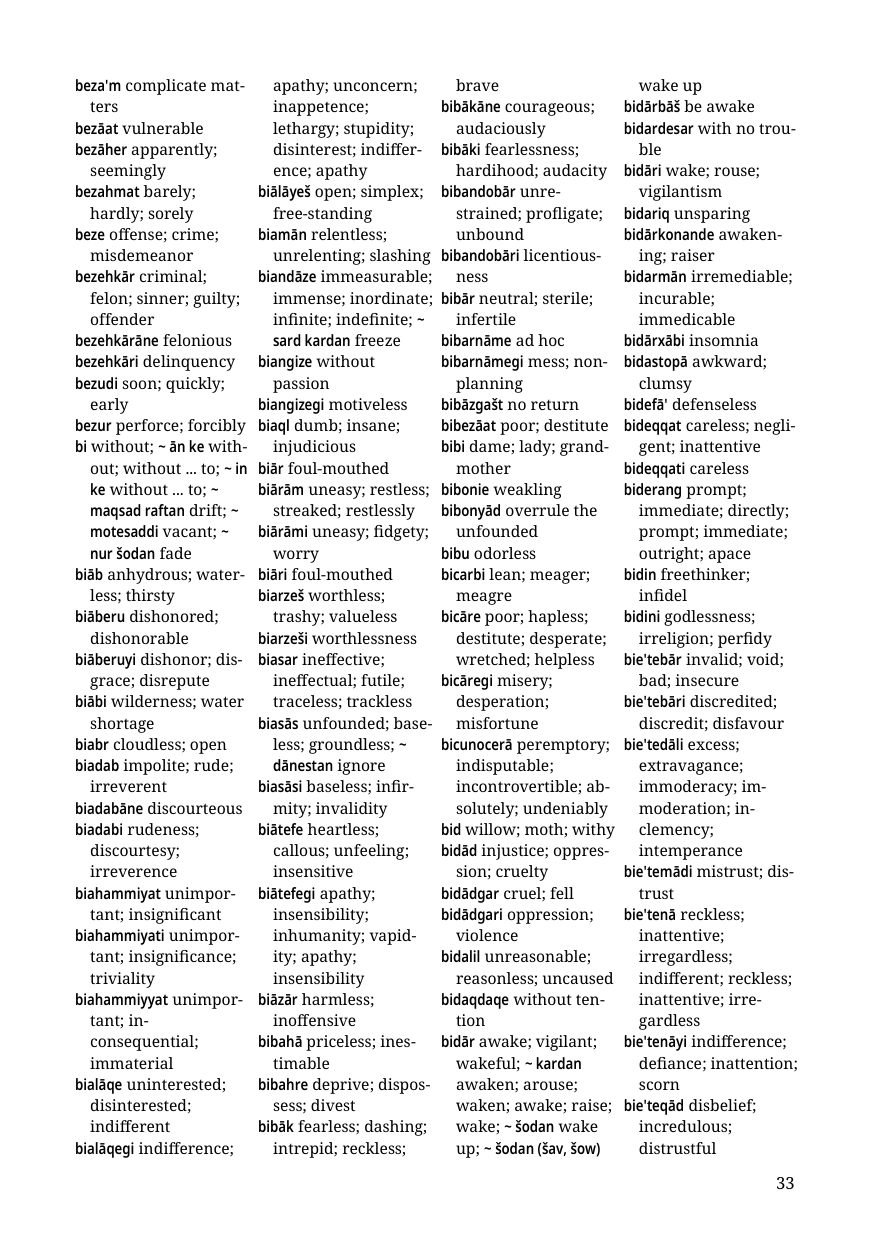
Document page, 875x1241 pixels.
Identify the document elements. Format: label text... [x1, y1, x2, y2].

text bi without; ~ ān ke with­out; without ... to; ~ in ke without ... to; ~ maqsad raftan drift; ~ motesaddi vacant; ~ nur šodan fade [75, 436, 250, 564]
text biangizegi motiveless [258, 394, 433, 415]
text bezehkār criminal; felon; sin­ner; guilty; of­fender [75, 266, 250, 330]
text bibezāat poor; destitute [441, 415, 616, 436]
text biāberuyi dishonor; dis­grace; disrepute [75, 649, 250, 691]
text bidin freethinker; infidel [624, 564, 799, 606]
text biadab impolite; rude; irrev­erent [75, 755, 250, 797]
text bibāk fearless; dashing; in­trepid; reckless; [258, 1116, 433, 1159]
text bezahmat barely; hardly; sorely [75, 181, 250, 224]
text bidini godlessness; irreli­gion; perfidy [624, 606, 799, 649]
text biahammiyati unimpor­tant; in­significance; trivi­ality [75, 925, 250, 989]
text bie'tebāri discredited; dis­credit; disfavour [624, 691, 799, 734]
text bidaqdaqe without ten­tion [441, 989, 616, 1031]
text bibāki fearlessness; hardi­hood; audacity [441, 139, 616, 181]
text bie'tebār invalid; void; bad; in­secure [624, 649, 799, 691]
text bicāregi misery; despera­tion; misfortune [441, 670, 616, 734]
text bezāher apparently; seem­ingly [75, 139, 250, 181]
text beze offense; crime; misde­meanor [75, 224, 250, 266]
text biasar ineffective; ineffect­ual; futile; traceless; trackless [258, 649, 433, 712]
text bicunocerā peremptory; in­disputable; incontroverti­ble; ab­solutely; undenia­bly [441, 734, 616, 819]
text bid willow; moth; withy [441, 819, 616, 840]
text biasāsi baseless; infir­mity; in­validity [258, 776, 433, 819]
text biāri foul-mouthed [258, 564, 433, 585]
text bidādgari oppression; vio­lence [441, 904, 616, 946]
text bie'temādi mistrust; dis­trust [624, 861, 799, 904]
text bibahā priceless; ines­timable [258, 1031, 433, 1074]
text biātefegi apathy; insensibili­ty; inhumanity; vapid­ity; apathy; insensibility [258, 882, 433, 989]
text biālāyeš open; simplex; free-standing [258, 181, 433, 224]
text bideqqat careless; negli­gent; inattentive [624, 415, 799, 457]
text biahammiyyat unimpor­tant; in­consequential; immater­ial [75, 989, 250, 1074]
text biandāze immeasurable; im­mense; inordinate; infin­ite; indefinite; ~ sard kardan freeze [258, 266, 433, 351]
text biāzār harmless; inoffen­sive [258, 989, 433, 1031]
text biāberu dishonored; dishon­orable [75, 606, 250, 649]
text bezāat vulnerable [75, 117, 250, 139]
text bibākāne courageous; auda­ciously [441, 96, 616, 139]
text bezehkārāne felonious [75, 330, 250, 351]
text bibarnāmegi mess; non-plan­ning [441, 351, 616, 394]
text bezudi soon; quickly; early [75, 372, 250, 415]
text bidalil unreasonable; rea­sonless; uncaused [441, 946, 616, 989]
text bidastopā awkward; clumsy [624, 351, 799, 394]
text biadabāne discourteous [75, 797, 250, 819]
text bie'teqād disbelief; incredu­lous; distrustful [624, 1095, 799, 1159]
text bie'tenā reckless; inattent­ive; irregardless; indiffere­nt; reckless; inat­tentive; irre­gardless [624, 904, 799, 1031]
text bidāri wake; rouse; vigilant­ism [624, 160, 799, 202]
text bicarbi lean; meager; mea­gre [441, 564, 616, 606]
text bidārbāš be awake [624, 96, 799, 117]
text bibāzgašt no return [441, 394, 616, 415]
text bidār awake; vigilant; wake­ful; ~ kardan awaken; arouse; waken; awake; raise; wake; ~ šodan wake up; ~ šodan (šav, šow) [441, 1031, 616, 1159]
text bidād injustice; oppres­sion; cruelty [441, 840, 616, 882]
text bidarmān irremediable; in­curable; immedicable [624, 266, 799, 330]
text bialāqe uninterested; disin­terested; indifferent [75, 1074, 250, 1137]
text apa­thy; unconcern; inappet­ence; lethargy; stupid­ity; disinter­est; indiffer­ence; apathy [258, 75, 433, 181]
text biārām uneasy; restless; streaked; restlessly [258, 479, 433, 521]
text wake up [624, 75, 799, 96]
text beza'm complicate mat­ters [75, 75, 250, 117]
text bibandobāri licentious­ness [441, 245, 616, 287]
text bicāre poor; hapless; desti­tute; desperate; wretched; helpless [441, 606, 616, 670]
text bideqqati careless [624, 457, 799, 479]
text bie'tenāyi indifference; defi­ance; inattention; scorn [624, 1031, 799, 1095]
text bibarnāme ad hoc [441, 330, 616, 351]
text bidefā' defenseless [624, 394, 799, 415]
text bibonie weakling [441, 479, 616, 500]
text bie'tedāli excess; extrava­gance; immoder­acy; im­moderation; in­clemency; intemperance [624, 734, 799, 861]
text bidārkonande awaken­ing; raiser [624, 224, 799, 266]
text biderang prompt; immedia­te; directly; prompt; im­mediate; outright; apace [624, 479, 799, 564]
text bibandobār unre­strained; profligate; un­bound [441, 181, 616, 245]
text biangize without passion [258, 351, 433, 394]
text biabr cloudless; open [75, 734, 250, 755]
text biahammiyat unimpor­tant; in­significant [75, 882, 250, 925]
text brave [441, 75, 616, 96]
text biāb anhydrous; water­less; thirsty [75, 564, 250, 606]
text bibi dame; lady; grand­mother [441, 436, 616, 479]
text bibahre deprive; dispos­sess; di­vest [258, 1074, 433, 1116]
text biarzeš worthless; trashy; val­ueless [258, 585, 433, 627]
text biār foul-mouthed [258, 457, 433, 479]
text biamān relentless; unrelenti­ng; slashing [258, 224, 433, 266]
text bidariq unsparing [624, 202, 799, 224]
text bidārxābi insomnia [624, 330, 799, 351]
text bialāqegi indifference; [75, 1137, 250, 1159]
text bezehkāri delinquency [75, 351, 250, 372]
text bidardesar with no trou­ble [624, 117, 799, 160]
text bibār neutral; sterile; infert­ile [441, 287, 616, 330]
text biābi wilderness; water short­age [75, 691, 250, 734]
text bibu odorless [441, 542, 616, 564]
text biadabi rudeness; discourt­esy; irreverence [75, 819, 250, 882]
text biasās unfounded; base­less; groundless; ~ dānestan ig­nore [258, 712, 433, 776]
text biaql dumb; insane; injudic­ious [258, 415, 433, 457]
text biārāmi uneasy; fidgety; worry [258, 521, 433, 564]
text bidādgar cruel; fell [441, 882, 616, 904]
text biātefe heartless; callous; un­feeling; insensitive [258, 819, 433, 882]
text bezur perforce; forcibly [75, 415, 250, 436]
text biarzeši worthlessness [258, 627, 433, 649]
text bibonyād overrule the un­founded [441, 500, 616, 542]
